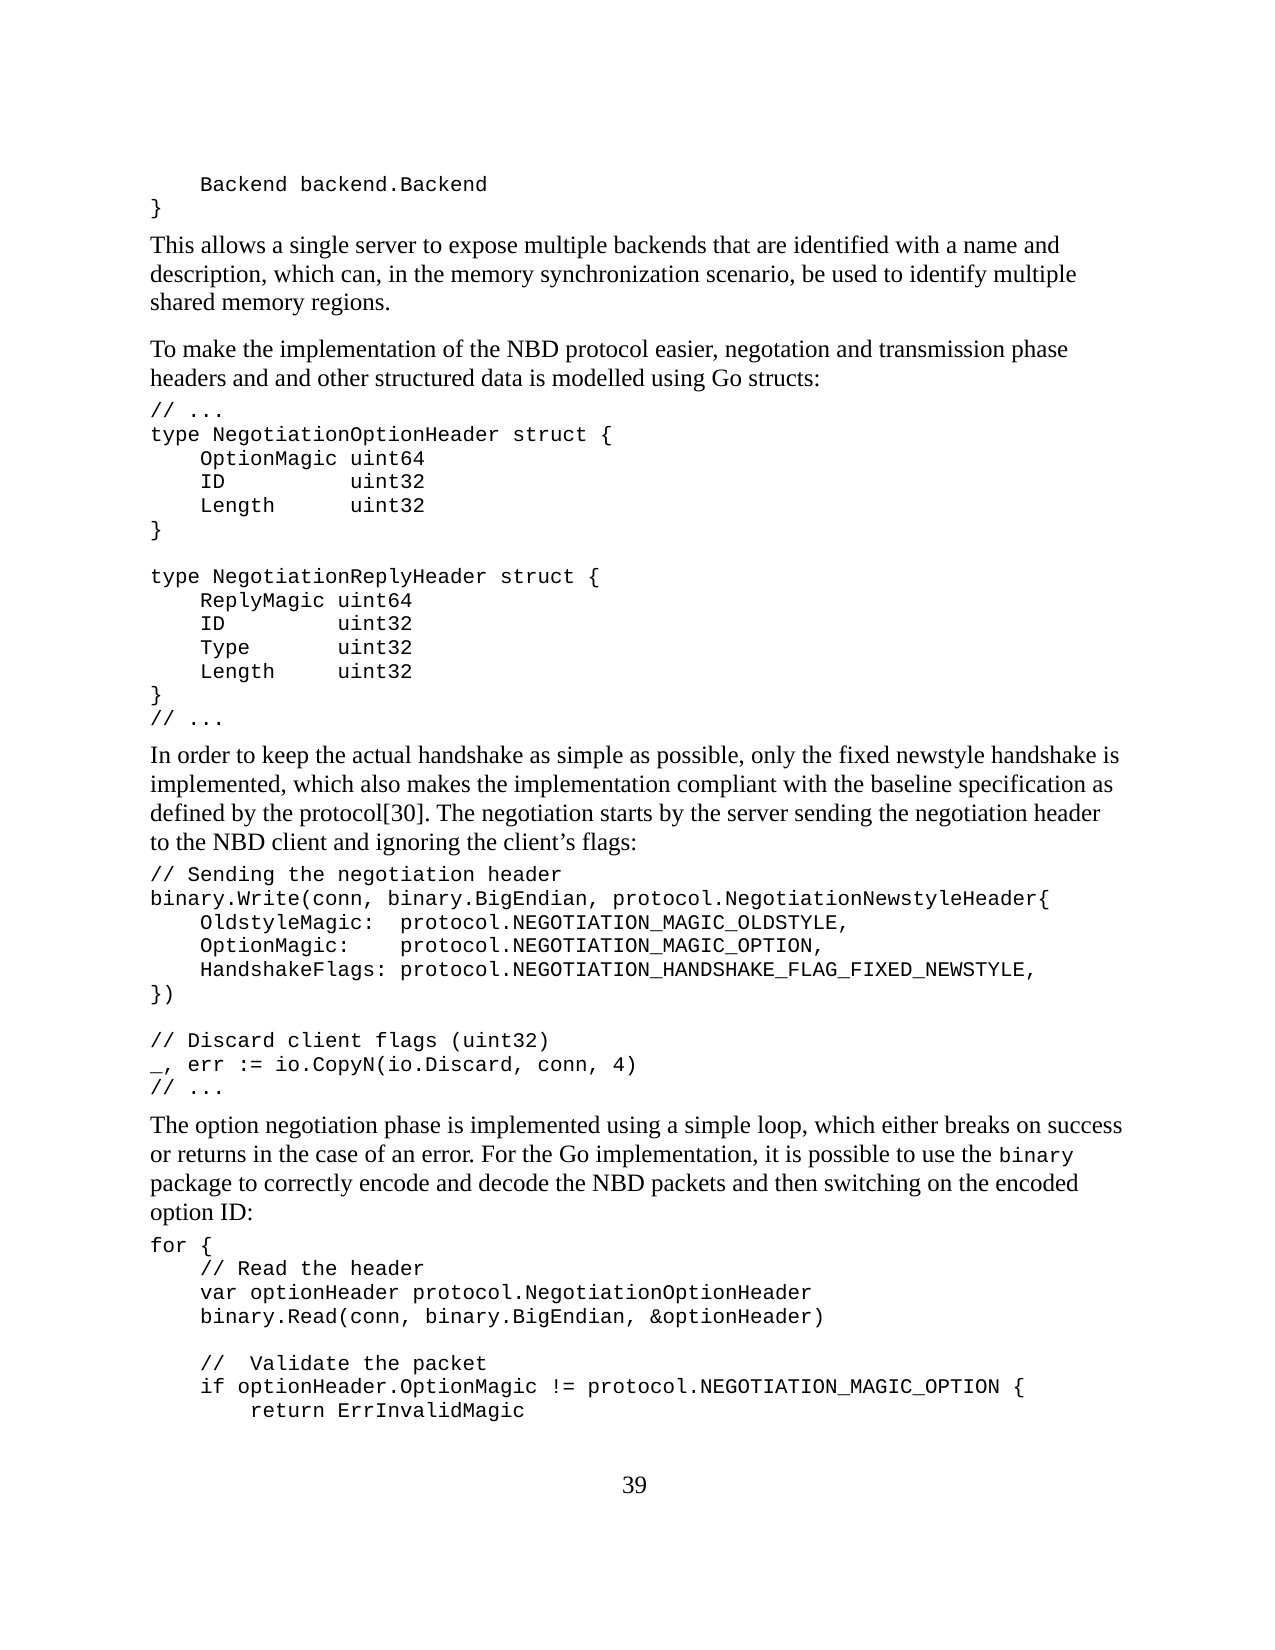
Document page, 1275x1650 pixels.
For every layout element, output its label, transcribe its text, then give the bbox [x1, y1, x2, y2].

text Type uint32 [150, 637, 1125, 661]
text var optionHeader protocol.NegotiationOptionHeader [150, 1282, 1125, 1306]
text In order to keep the actual handshake as simple as possible, only the fixed newstyle handshake is implemented, which also makes the implementation compliant with the baseline specification as defined by the protocol[30]. The negotiation starts by the server sending the negotiation header to the NBD client and ignoring the client’s flags: [150, 741, 1125, 856]
text type NegotiationOptionHeader struct { [150, 424, 1125, 448]
text OldstyleMagic: protocol.NEGOTIATION_MAGIC_OLDSTYLE, [150, 912, 1125, 935]
text The option negotiation phase is implemented using a simple loop, which either breaks on success or returns in the case of an error. For the Go implementation, it is possible to use the binary package to correctly encode and decode the NBD packets and then switching on the encoded option ID: [150, 1110, 1125, 1226]
text for { [150, 1235, 1125, 1258]
text OptionMagic: protocol.NEGOTIATION_MAGIC_OPTION, [150, 935, 1125, 959]
text // ... [150, 401, 1125, 424]
text binary.Write(conn, binary.BigEndian, protocol.NegotiationNewstyleHeader{ [150, 888, 1125, 912]
text _, err := io.CopyN(io.Discard, conn, 4) [150, 1054, 1125, 1077]
text } [150, 197, 1125, 221]
text ID uint32 [150, 471, 1125, 495]
text return ErrInvalidMagic [150, 1400, 1125, 1424]
text Backend backend.Backend [150, 174, 1125, 197]
text This allows a single server to expose multiple backends that are identified with a name and description, which can, in the memory synchronization scenario, be used to identify multiple shared memory regions. [150, 230, 1125, 316]
text } [150, 519, 1125, 542]
text // Sending the negotiation header [150, 864, 1125, 888]
text if optionHeader.OptionMagic != protocol.NEGOTIATION_MAGIC_OPTION { [150, 1377, 1125, 1400]
text // Validate the packet [150, 1353, 1125, 1377]
text } [150, 684, 1125, 708]
text HandshakeFlags: protocol.NEGOTIATION_HANDSHAKE_FLAG_FIXED_NEWSTYLE, [150, 959, 1125, 983]
text ReplyMagic uint64 [150, 590, 1125, 613]
text OptionMagic uint64 [150, 448, 1125, 471]
text // Read the header [150, 1258, 1125, 1282]
text // Discard client flags (uint32) [150, 1030, 1125, 1054]
text // ... [150, 1077, 1125, 1101]
text binary.Read(conn, binary.BigEndian, &optionHeader) [150, 1306, 1125, 1329]
text // ... [150, 708, 1125, 732]
text type NegotiationReplyHeader struct { [150, 566, 1125, 590]
text Length uint32 [150, 661, 1125, 684]
text }) [150, 983, 1125, 1006]
text Length uint32 [150, 495, 1125, 519]
text To make the implementation of the NBD protocol easier, negotation and transmission phase headers and and other structured data is modelled using Go structs: [150, 334, 1125, 392]
text ID uint32 [150, 613, 1125, 637]
